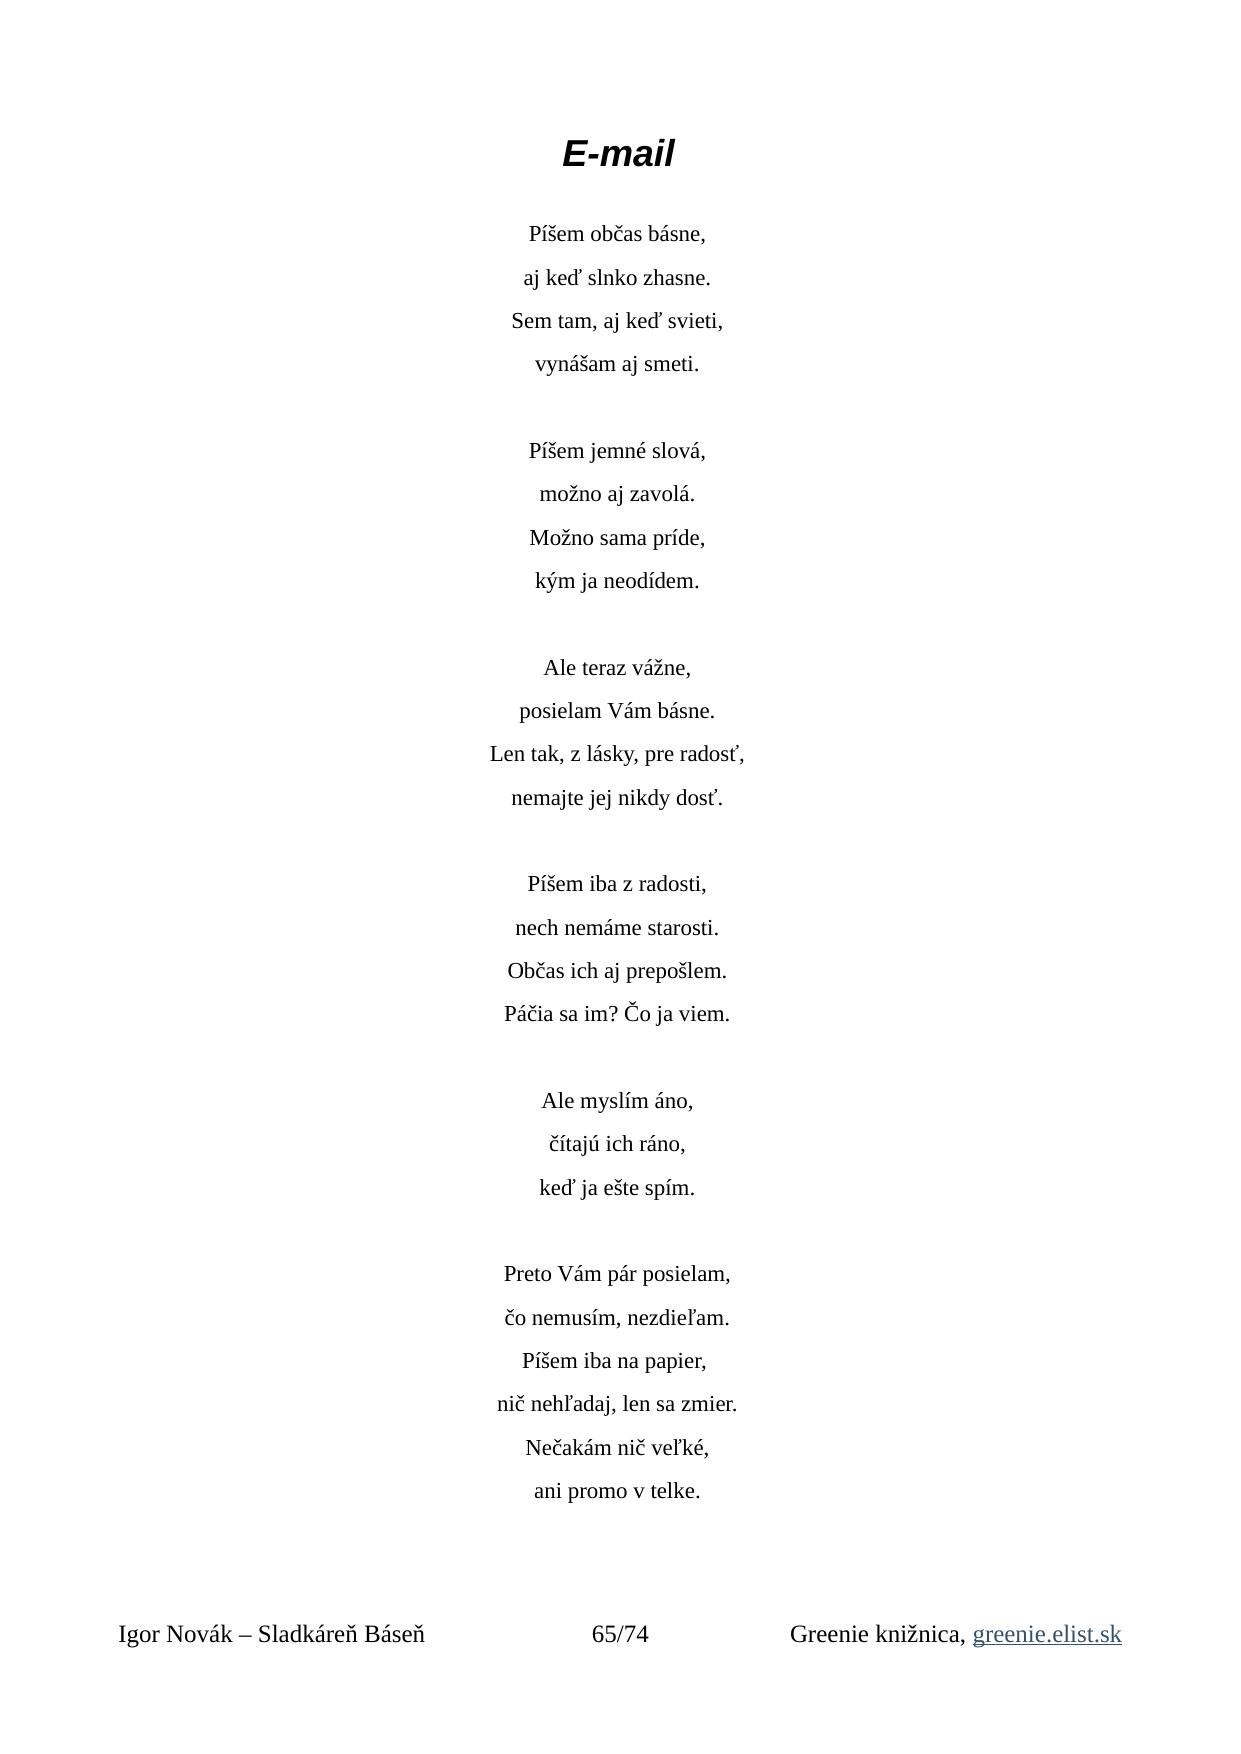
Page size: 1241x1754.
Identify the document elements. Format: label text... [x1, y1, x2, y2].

text Len tak, z lásky, pre radosť, [106, 741, 1134, 767]
text nič nehľadaj, len sa zmier. [106, 1391, 1134, 1417]
text Nečakám nič veľké, [106, 1434, 1134, 1460]
text čo nemusím, nezdieľam. [106, 1304, 1134, 1330]
text nemajte jej nikdy dosť. [106, 784, 1134, 810]
text vynášam aj smeti. [106, 351, 1134, 377]
text Píšem iba na papier, [106, 1347, 1134, 1373]
text Možno sama príde, [106, 524, 1134, 550]
text Páčia sa im? Čo ja viem. [106, 1001, 1134, 1027]
text Píšem jemné slová, [106, 437, 1134, 463]
text ani promo v telke. [106, 1477, 1134, 1503]
text Ale teraz vážne, [106, 654, 1134, 680]
text Píšem iba z radosti, [106, 871, 1134, 897]
text Píšem občas básne, [106, 221, 1134, 247]
text nech nemáme starosti. [106, 914, 1134, 940]
text Preto Vám pár posielam, [106, 1261, 1134, 1287]
text aj keď slnko zhasne. [106, 264, 1134, 290]
text Ale myslím áno, [106, 1087, 1134, 1113]
text keď ja ešte spím. [106, 1174, 1134, 1200]
text Občas ich aj prepošlem. [106, 957, 1134, 983]
text čítajú ich ráno, [106, 1131, 1134, 1157]
subtitle E-mail [106, 131, 1134, 174]
text posielam Vám básne. [106, 697, 1134, 723]
text možno aj zavolá. [106, 481, 1134, 507]
text kým ja neodídem. [106, 567, 1134, 593]
text Sem tam, aj keď svieti, [106, 307, 1134, 333]
